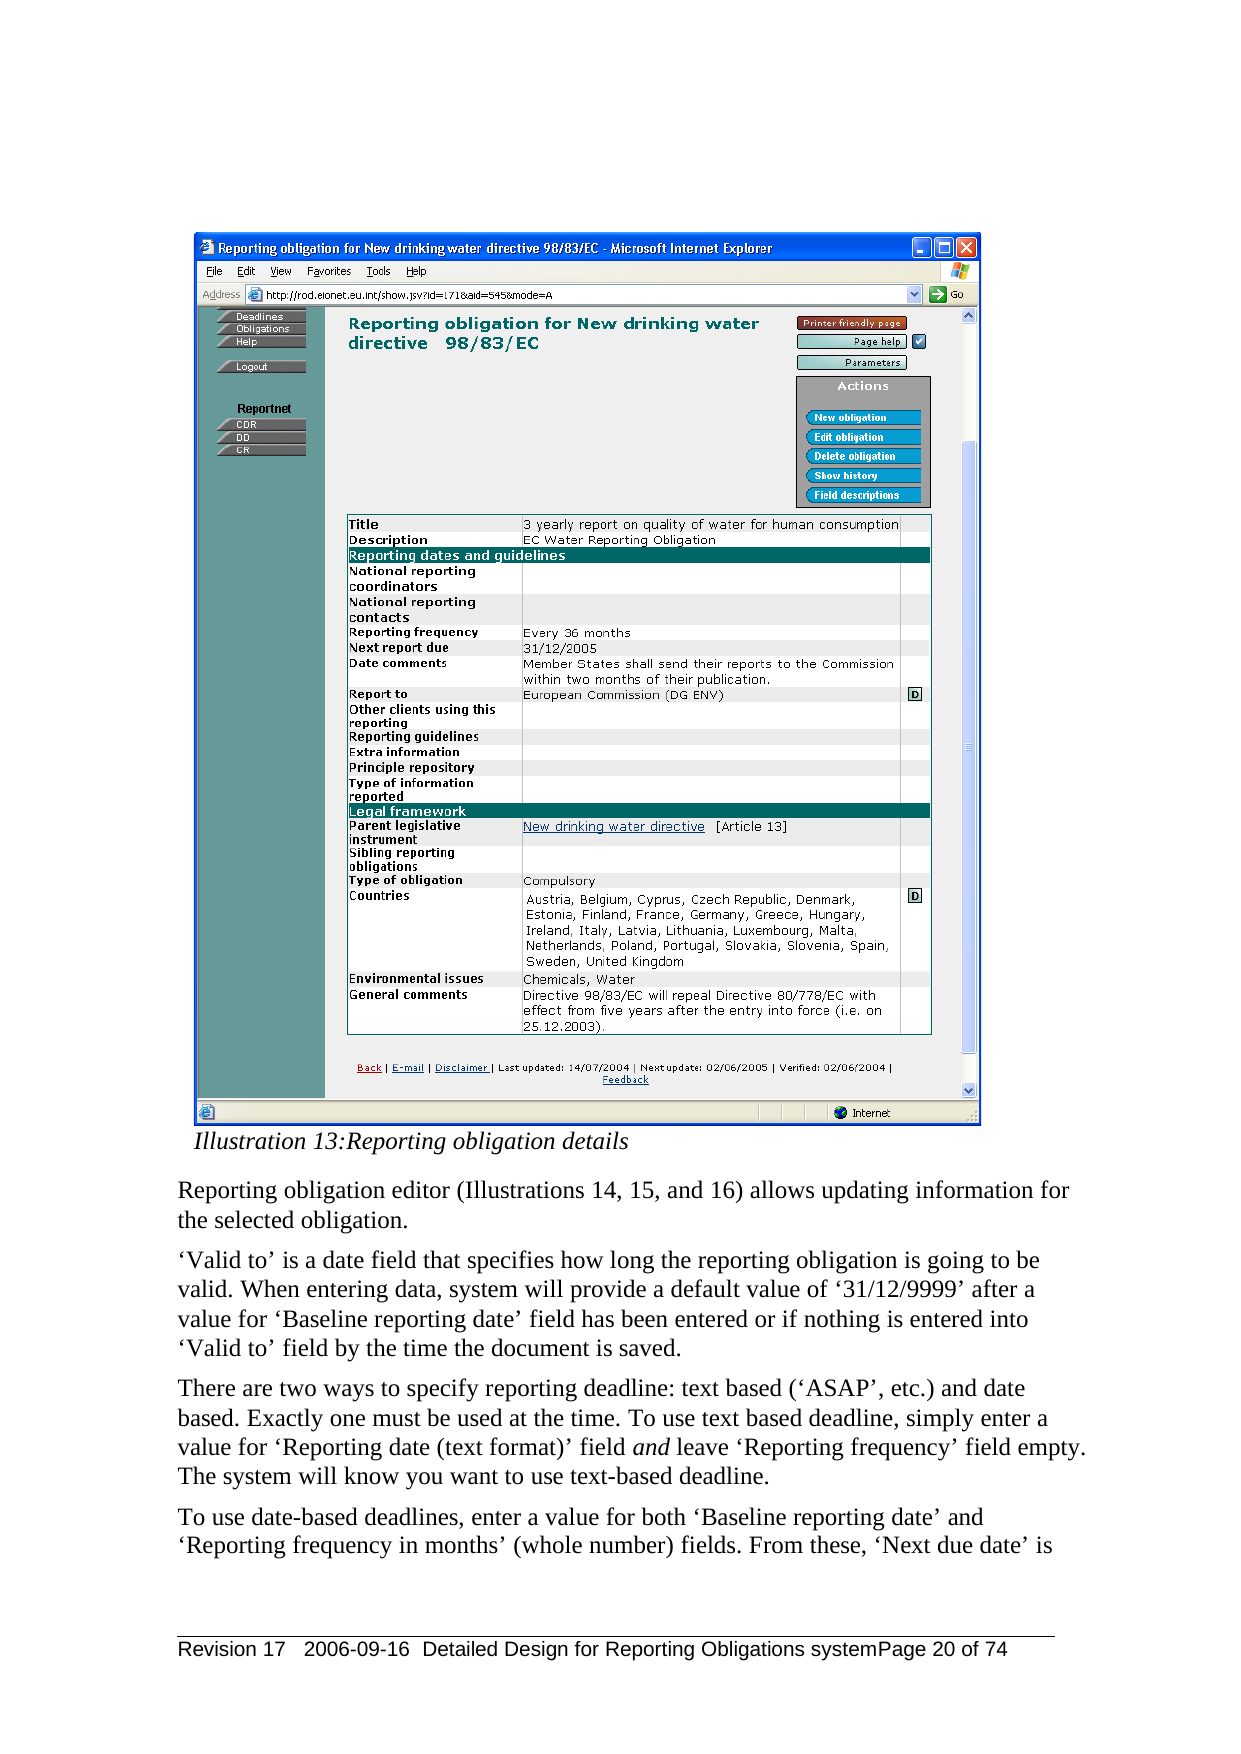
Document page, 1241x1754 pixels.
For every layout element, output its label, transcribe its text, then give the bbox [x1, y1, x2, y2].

picture [193, 232, 982, 1126]
text ‘Valid to’ is a date field that specifies how long the reporting obligation is going to be valid. When entering data, system will provide a default value of ‘31/12/9999’ after a value for ‘Baseline reporting date’ field has been entered or if nothing is entered into ‘Valid to’ field by the time the document is saved. [177, 1245, 1092, 1362]
text Illustration 13:Reporting obligation details [194, 1126, 981, 1154]
text Reporting obligation editor (Illustrations 14, 15, and 16) allows updating information for the selected obligation. [177, 1175, 1092, 1233]
text There are two ways to specify reporting deadline: text based (‘ASAP’, etc.) and date based. Exactly one must be used at the time. To use text based deadline, simply enter a value for ‘Reporting date (text format)’ field and leave ‘Reporting frequency’ field empty. The system will know you want to use text-based deadline. [177, 1373, 1092, 1489]
text To use date-based deadlines, enter a value for both ‘Baseline reporting date’ and ‘Reporting frequency in months’ (whole number) fields. From these, ‘Next due date’ is [177, 1501, 1092, 1559]
